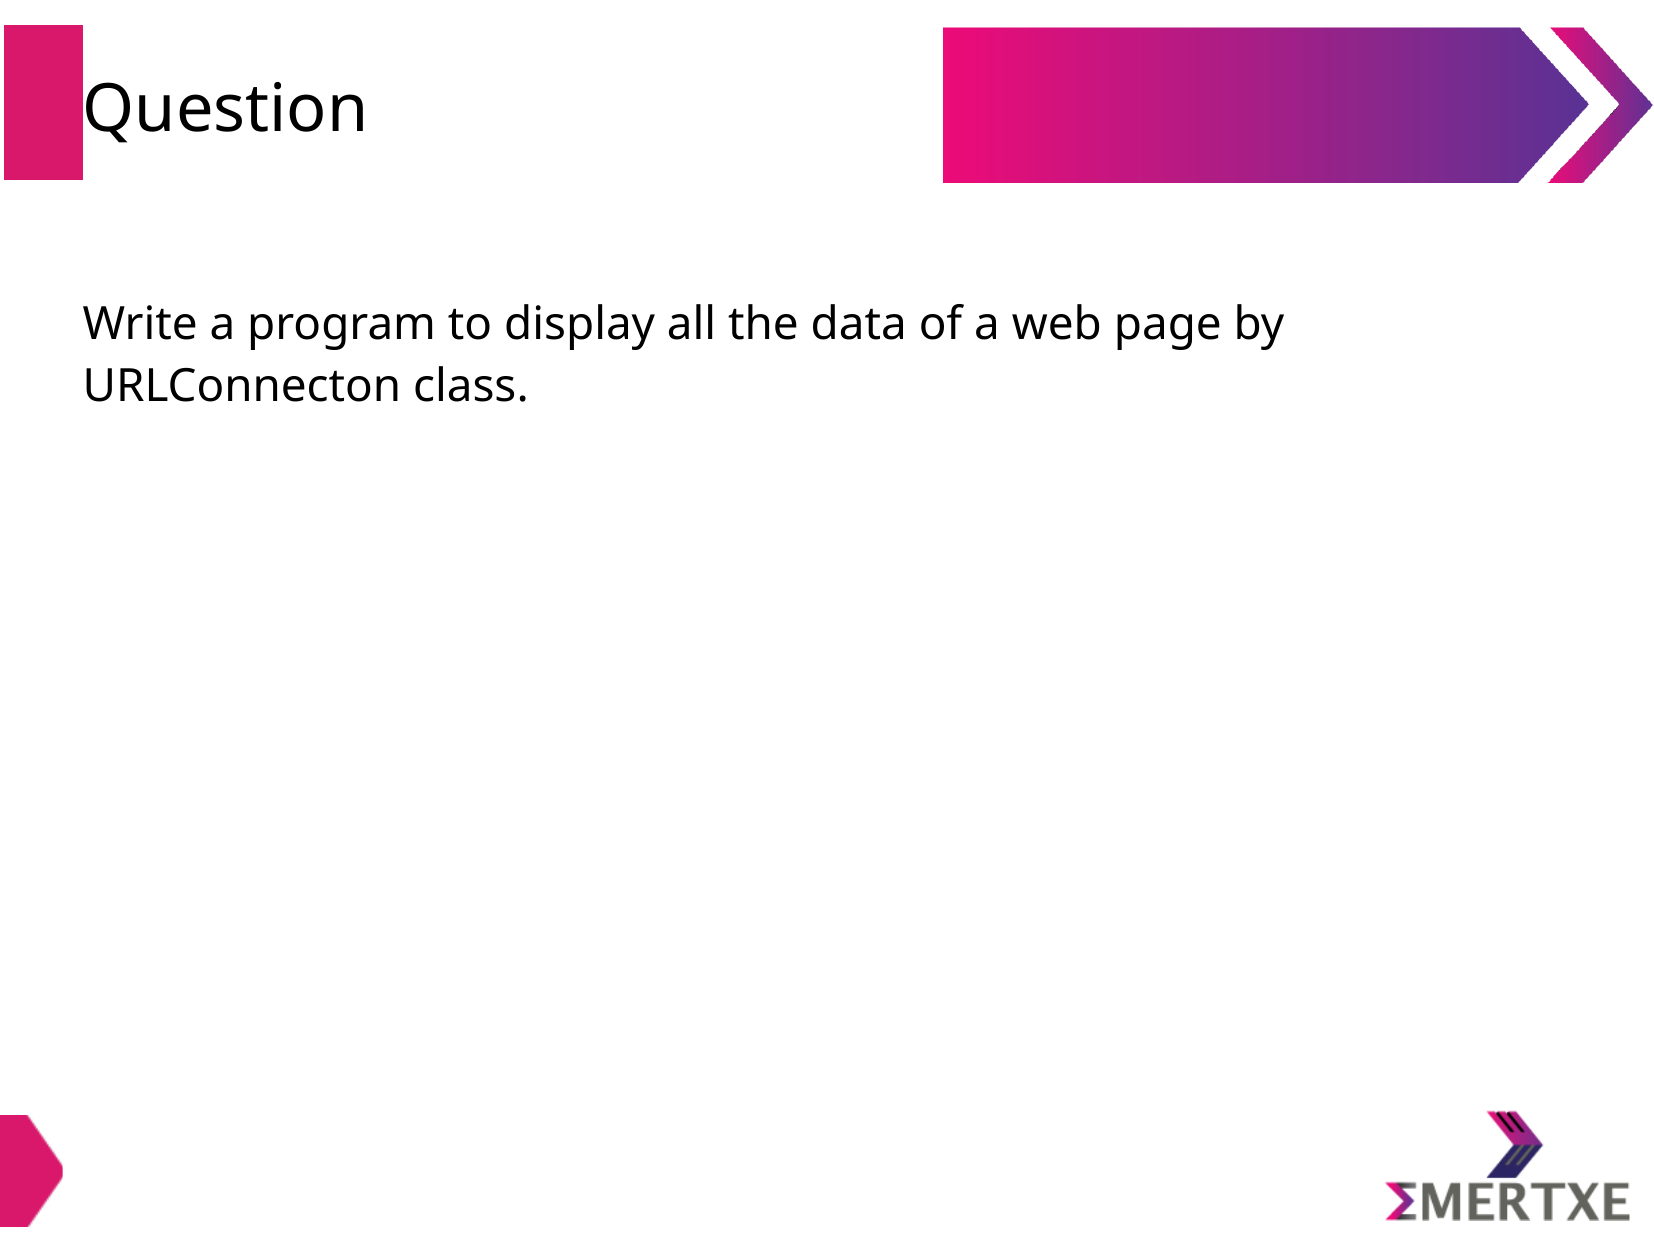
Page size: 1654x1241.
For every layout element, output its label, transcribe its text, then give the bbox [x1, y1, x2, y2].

list Write a program to display all the data of a web page by URLConnecton class. [82, 290, 1571, 1010]
title Question [82, 2, 1571, 210]
picture [1385, 1107, 1631, 1221]
picture [1571, 27, 1653, 183]
